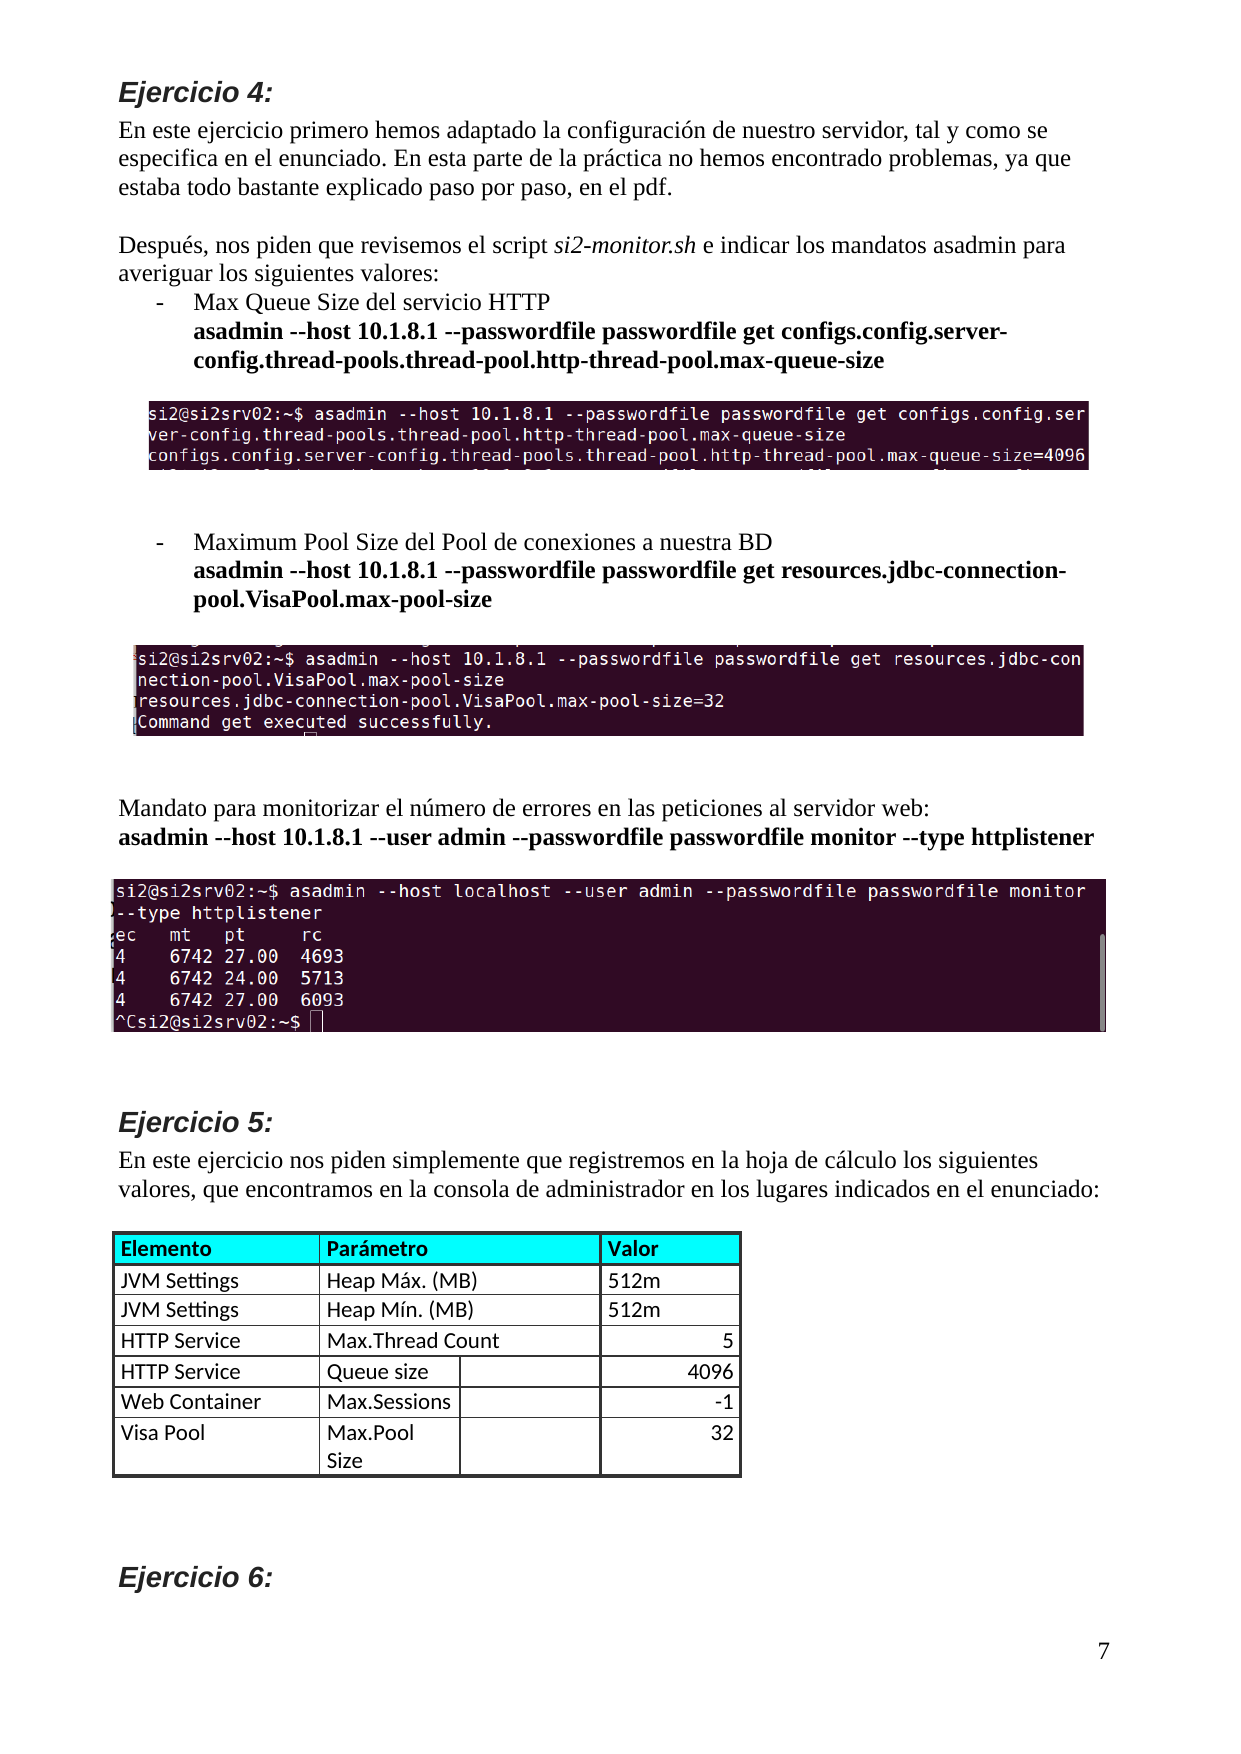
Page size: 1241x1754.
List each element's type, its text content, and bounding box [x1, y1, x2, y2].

text asadmin --host 10.1.8.1 --passwordfile passwordfile get configs.config.server-config.thread-pools.thread-pool.http-thread-pool.max-queue-size [193, 316, 1122, 373]
table_cell Visa Pool [115, 1418, 319, 1474]
text asadmin --host 10.1.8.1 --user admin --passwordfile passwordfile monitor --type httplistener [118, 822, 1122, 850]
subtitle Ejercicio 5: [118, 1105, 1122, 1139]
picture [266, 698, 1084, 736]
table_cell HTTP Service [115, 1326, 319, 1355]
list Maximum Pool Size del Pool de conexiones a nuestra BD [156, 527, 1122, 556]
table_cell Web Container [115, 1388, 319, 1417]
text Mandato para monitorizar el número de errores en las peticiones al servidor web: [118, 793, 1122, 822]
table_header [460, 1235, 599, 1263]
table_cell 512m [602, 1295, 739, 1324]
list Max Queue Size del servicio HTTP [156, 287, 1122, 316]
table_cell Max.Sessions [320, 1388, 459, 1417]
table_cell Max.Pool Size [320, 1418, 459, 1474]
table_header Valor [602, 1235, 739, 1263]
text En este ejercicio nos piden simplemente que registremos en la hoja de cálculo los siguientes valores, que encontramos en la consola de administrador en los lugares indicados en el enunciado: [118, 1145, 1122, 1203]
table_cell 4096 [602, 1357, 739, 1386]
table_cell [461, 1388, 599, 1417]
table_cell 5 [602, 1326, 739, 1355]
table_cell [461, 1357, 599, 1386]
table_header Parámetro [320, 1235, 460, 1263]
subtitle Ejercicio 6: [118, 1560, 1122, 1593]
table_cell 32 [602, 1418, 739, 1474]
table_cell JVM Settings [115, 1266, 319, 1294]
table_cell HTTP Service [115, 1357, 319, 1386]
picture [306, 435, 1089, 470]
table_cell Max.Thread Count [320, 1326, 599, 1355]
table_cell Queue size [320, 1357, 459, 1386]
table_cell Heap Mín. (MB) [320, 1295, 599, 1324]
table_header Elemento [115, 1235, 319, 1263]
table_cell [461, 1418, 599, 1474]
table_cell JVM Settings [115, 1295, 319, 1324]
text Después, nos piden que revisemos el script si2-monitor.sh e indicar los mandatos asadmin para averiguar los siguientes valores: [118, 230, 1122, 287]
text En este ejercicio primero hemos adaptado la configuración de nuestro servidor, tal y como se especifica en el enunciado. En esta parte de la práctica no hemos encontrado problemas, ya que estaba todo bastante explicado paso por paso, en el pdf. [118, 115, 1122, 201]
subtitle Ejercicio 4: [118, 75, 1122, 108]
table_cell Heap Máx. (MB) [320, 1266, 599, 1294]
table_cell 512m [602, 1266, 739, 1294]
text asadmin --host 10.1.8.1 --passwordfile passwordfile get resources.jdbc-connection-pool.VisaPool.max-pool-size [193, 556, 1122, 613]
picture [254, 965, 1106, 1032]
table_cell -1 [602, 1388, 739, 1417]
